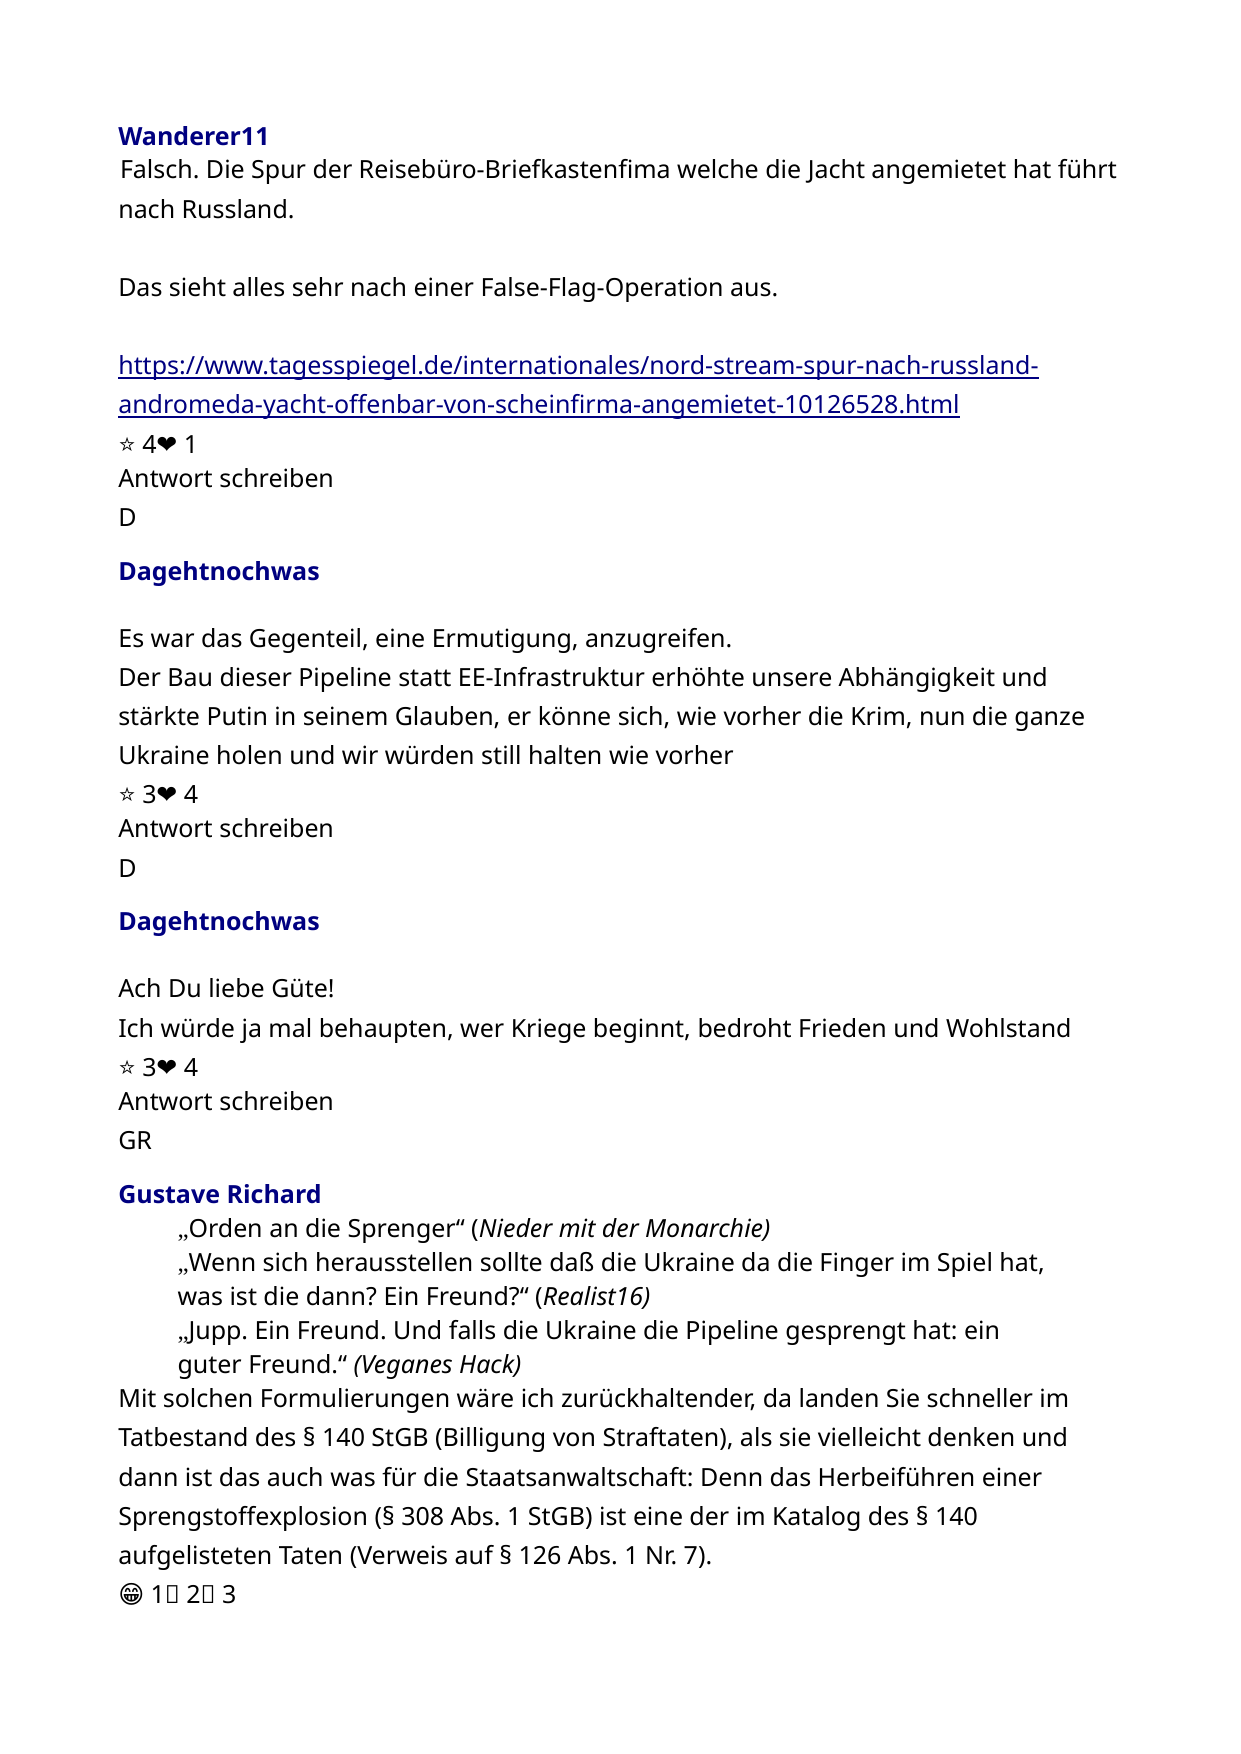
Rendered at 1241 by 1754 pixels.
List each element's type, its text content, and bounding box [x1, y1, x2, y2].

text 😁 1🙁 2🤨 3 [118, 1577, 1122, 1611]
text ⭐️ 3❤️ 4 [118, 777, 1122, 811]
text ⭐️ 3❤️ 4 [118, 1049, 1122, 1083]
text Antwort schreiben [118, 1083, 1122, 1118]
text Antwort schreiben [118, 460, 1122, 494]
text D [118, 499, 1122, 534]
text „Jupp. Ein Freund. Und falls die Ukraine die Pipeline gesprengt hat: ein guter Freund.“ (Veganes Hack) [177, 1313, 1063, 1381]
text Ich würde ja mal behaupten, wer Kriege beginnt, bedroht Frieden und Wohlstand [118, 1010, 1122, 1044]
text Falsch. Die Spur der Reisebüro-Briefkastenfima welche die Jacht angemietet hat führt nach Russland. Das sieht alles sehr nach einer False-Flag-Operation aus. https://www.tagesspiegel.de/internationales/nord-stream-spur-nach-russland-andromeda-yacht-offenbar-von-scheinfirma-angemietet-10126528.html [118, 152, 1122, 421]
text Ach Du liebe Güte! [118, 971, 1122, 1005]
text Der Bau dieser Pipeline statt EE-Infrastruktur erhöhte unsere Abhängigkeit und stärkte Putin in seinem Glauben, er könne sich, wie vorher die Krim, nun die ganze Ukraine holen und wir würden still halten wie vorher [118, 659, 1122, 772]
subtitle Dagehtnochwas [118, 904, 1122, 938]
subtitle Dagehtnochwas [118, 553, 1122, 587]
text „Wenn sich herausstellen sollte daß die Ukraine da die Finger im Spiel hat, was ist die dann? Ein Freund?“ (Realist16) [177, 1244, 1063, 1313]
text Mit solchen Formulierungen wäre ich zurückhaltender, da landen Sie schneller im Tatbestand des § 140 StGB (Billigung von Straftaten), als sie vielleicht denken und dann ist das auch was für die Staatsanwaltschaft: Denn das Herbeiführen einer Sprengstoffexplosion (§ 308 Abs. 1 StGB) ist eine der im Katalog des § 140 aufgelisteten Taten (Verweis auf § 126 Abs. 1 Nr. 7). [118, 1381, 1122, 1572]
subtitle Wanderer11 [118, 118, 1122, 152]
text Es war das Gegenteil, eine Ermutigung, anzugreifen. [118, 620, 1122, 654]
text „Orden an die Sprenger“ (Nieder mit der Monarchie) [177, 1211, 1063, 1244]
subtitle Gustave Richard [118, 1176, 1122, 1211]
text GR [118, 1123, 1122, 1157]
text ⭐️ 4❤️ 1 [118, 426, 1122, 460]
text Antwort schreiben [118, 811, 1122, 845]
text D [118, 850, 1122, 884]
